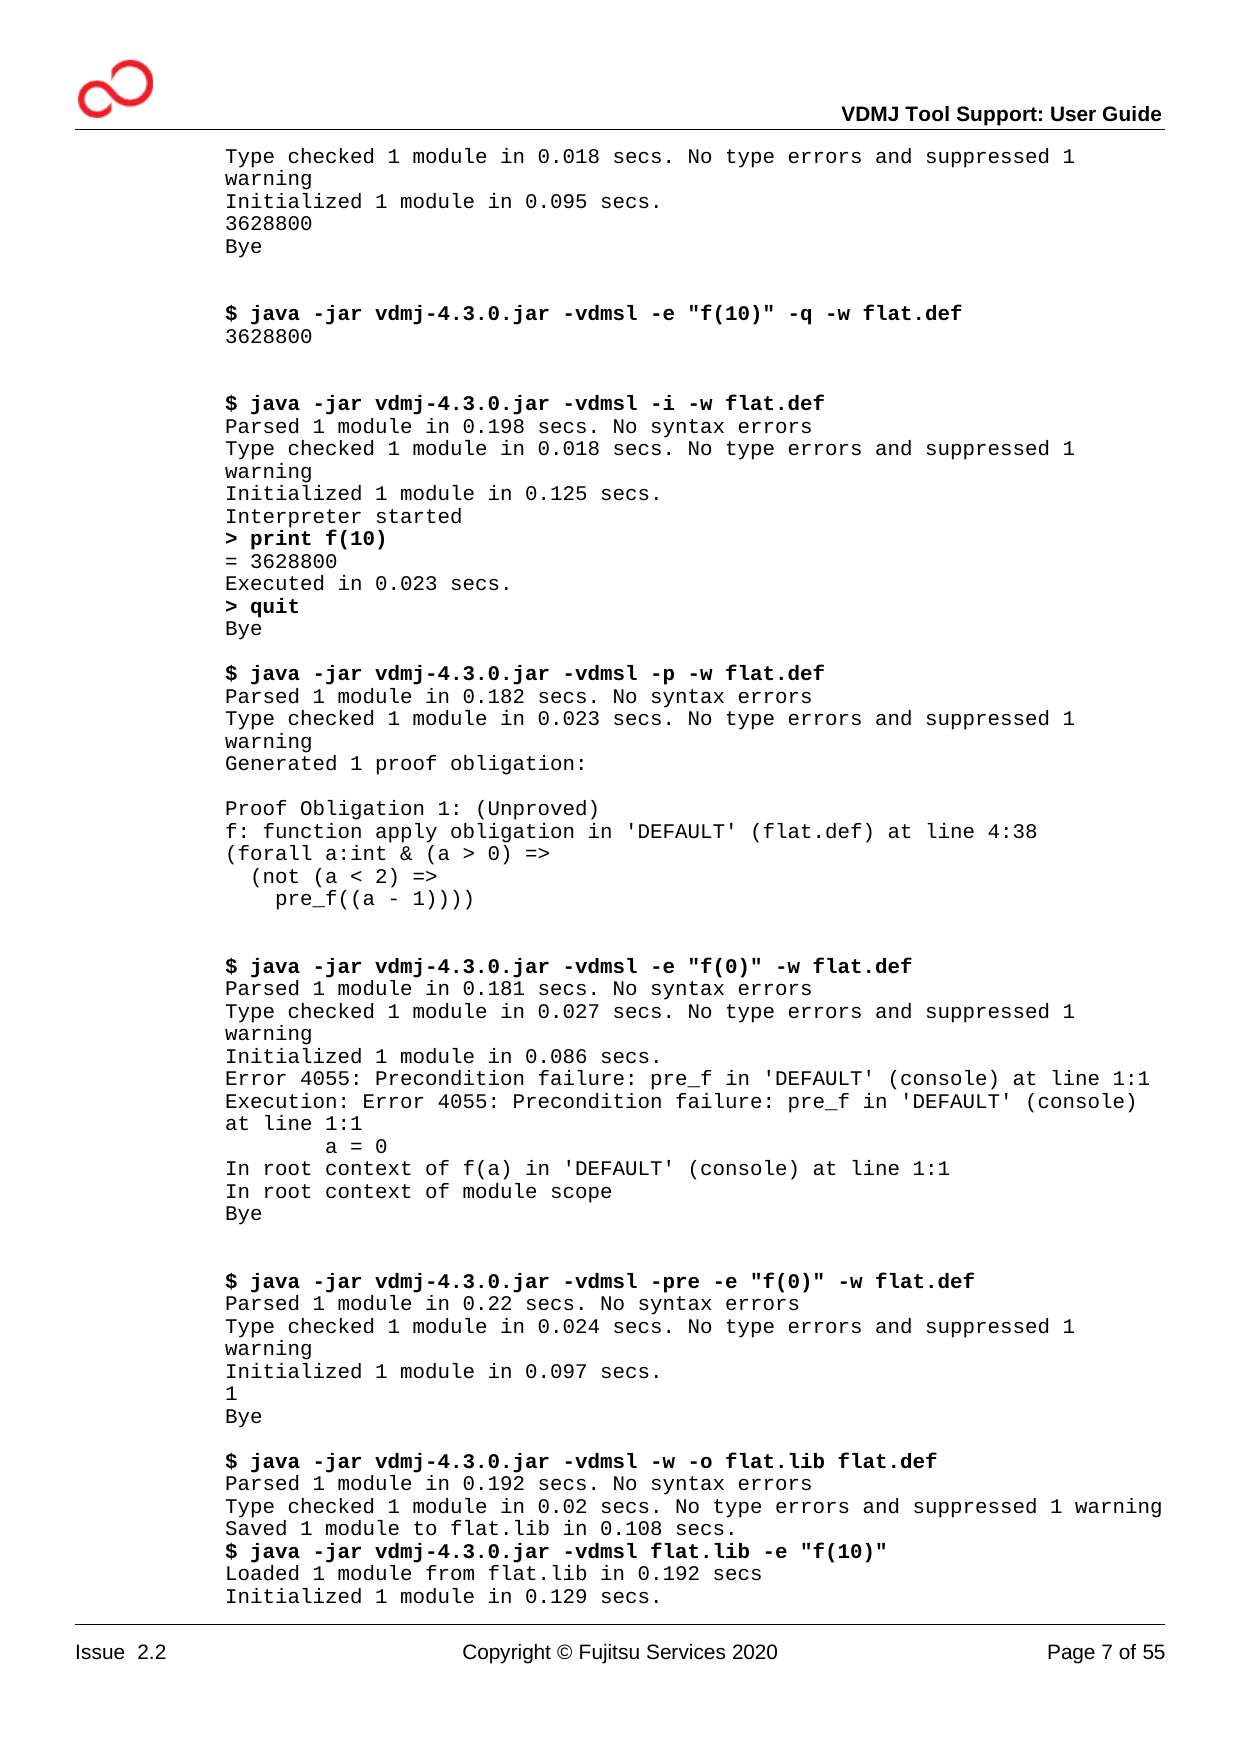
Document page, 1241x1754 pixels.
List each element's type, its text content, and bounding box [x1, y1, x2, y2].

text Initialized 1 module in 0.125 secs. [225, 483, 1165, 505]
text Initialized 1 module in 0.097 secs. [225, 1360, 1165, 1383]
text Error 4055: Precondition failure: pre_f in 'DEFAULT' (console) at line 1:1 [225, 1068, 1165, 1090]
text Execution: Error 4055: Precondition failure: pre_f in 'DEFAULT' (console) at line 1:1 [225, 1090, 1165, 1135]
text Generated 1 proof obligation: [225, 753, 1165, 775]
text Saved 1 module to flat.lib in 0.108 secs. [225, 1518, 1165, 1540]
text Initialized 1 module in 0.129 secs. [225, 1585, 1165, 1608]
text pre_f((a - 1)))) [225, 888, 1165, 910]
text Proof Obligation 1: (Unproved) [225, 798, 1165, 820]
text Bye [225, 1405, 1165, 1428]
text > print f(10) [225, 528, 1165, 550]
picture [78, 52, 153, 128]
text Type checked 1 module in 0.023 secs. No type errors and suppressed 1 warning [225, 708, 1165, 753]
text $ java -jar vdmj-4.3.0.jar -vdmsl -p -w flat.def [225, 663, 1165, 685]
text Bye [225, 235, 1165, 258]
text Type checked 1 module in 0.018 secs. No type errors and suppressed 1 warning [225, 145, 1165, 190]
text Bye [225, 1203, 1165, 1225]
text Parsed 1 module in 0.192 secs. No syntax errors [225, 1473, 1165, 1495]
text Interpreter started [225, 505, 1165, 528]
text Parsed 1 module in 0.198 secs. No syntax errors [225, 415, 1165, 438]
text 3628800 [225, 325, 1165, 348]
text 3628800 [225, 213, 1165, 235]
text $ java -jar vdmj-4.3.0.jar -vdmsl -pre -e "f(0)" -w flat.def [225, 1270, 1165, 1293]
text Loaded 1 module from flat.lib in 0.192 secs [225, 1563, 1165, 1585]
text Type checked 1 module in 0.02 secs. No type errors and suppressed 1 warning [225, 1495, 1165, 1518]
text Type checked 1 module in 0.018 secs. No type errors and suppressed 1 warning [225, 438, 1165, 483]
text = 3628800 [225, 550, 1165, 573]
text f: function apply obligation in 'DEFAULT' (flat.def) at line 4:38 [225, 820, 1165, 843]
text (not (a < 2) => [225, 865, 1165, 888]
text Initialized 1 module in 0.086 secs. [225, 1045, 1165, 1068]
text Executed in 0.023 secs. [225, 573, 1165, 595]
text $ java -jar vdmj-4.3.0.jar -vdmsl flat.lib -e "f(10)" [225, 1540, 1165, 1563]
text Bye [225, 618, 1165, 640]
text In root context of f(a) in 'DEFAULT' (console) at line 1:1 [225, 1158, 1165, 1180]
text > quit [225, 595, 1165, 618]
text Type checked 1 module in 0.027 secs. No type errors and suppressed 1 warning [225, 1000, 1165, 1045]
text Parsed 1 module in 0.22 secs. No syntax errors [225, 1293, 1165, 1315]
text Initialized 1 module in 0.095 secs. [225, 190, 1165, 213]
text Parsed 1 module in 0.182 secs. No syntax errors [225, 685, 1165, 708]
text $ java -jar vdmj-4.3.0.jar -vdmsl -i -w flat.def [225, 393, 1165, 415]
text a = 0 [225, 1135, 1165, 1158]
text Type checked 1 module in 0.024 secs. No type errors and suppressed 1 warning [225, 1315, 1165, 1360]
text In root context of module scope [225, 1180, 1165, 1203]
text $ java -jar vdmj-4.3.0.jar -vdmsl -e "f(0)" -w flat.def [225, 955, 1165, 978]
text $ java -jar vdmj-4.3.0.jar -vdmsl -e "f(10)" -q -w flat.def [225, 303, 1165, 325]
text $ java -jar vdmj-4.3.0.jar -vdmsl -w -o flat.lib flat.def [225, 1450, 1165, 1473]
text Parsed 1 module in 0.181 secs. No syntax errors [225, 978, 1165, 1000]
text (forall a:int & (a > 0) => [225, 843, 1165, 865]
text 1 [225, 1383, 1165, 1405]
